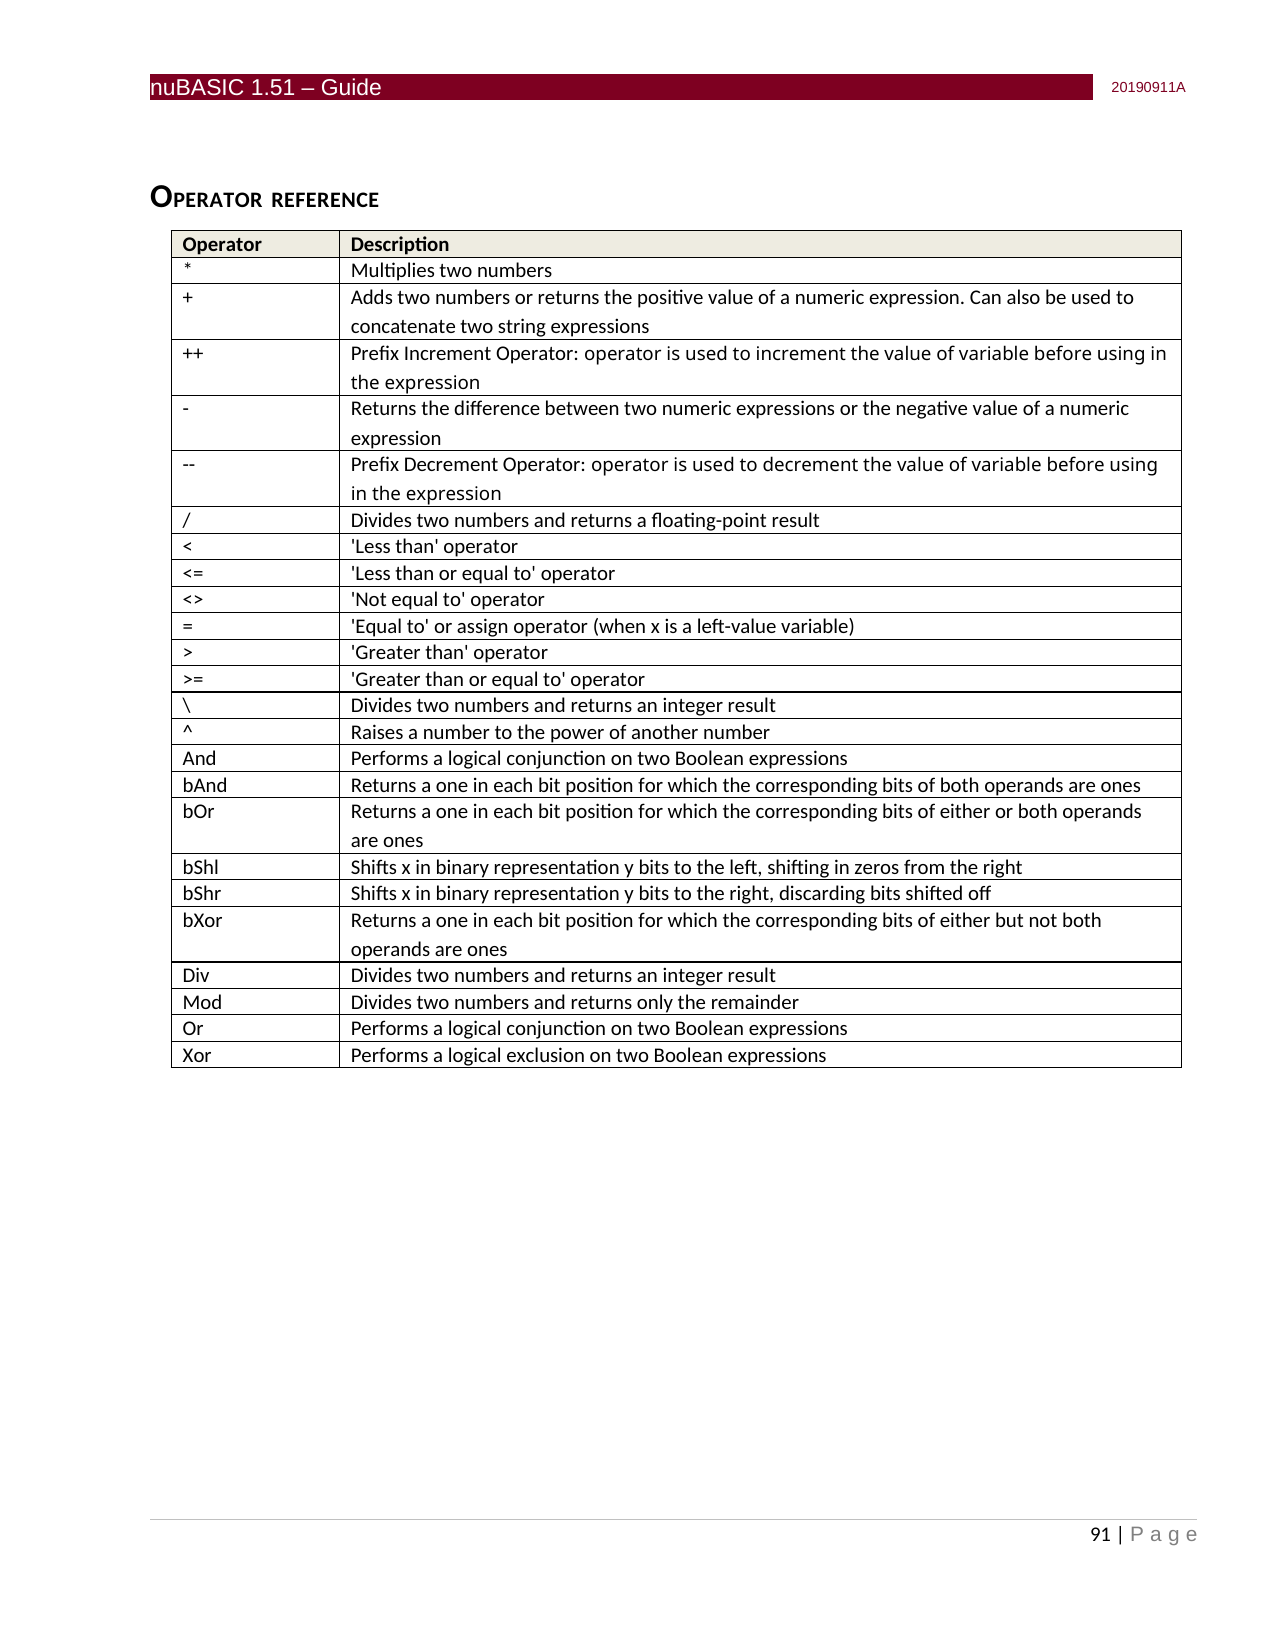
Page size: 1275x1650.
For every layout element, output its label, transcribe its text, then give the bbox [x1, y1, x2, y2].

table_cell bShr [172, 880, 339, 906]
table_cell Performs a logical exclusion on two Boolean expressions [340, 1042, 1181, 1067]
table_cell Or [172, 1015, 339, 1041]
table_cell ++ [172, 340, 339, 394]
table_cell Shifts x in binary representation y bits to the left, shifting in zeros from the right [340, 854, 1181, 879]
table_header Description [340, 231, 1181, 257]
table_cell Divides two numbers and returns an integer result [340, 693, 1181, 718]
table_cell + [172, 284, 339, 339]
table_cell \ [172, 693, 339, 718]
table_cell And [172, 745, 339, 771]
table_cell Divides two numbers and returns an integer result [340, 963, 1181, 988]
table_cell / [172, 507, 339, 533]
table_cell 'Less than' operator [340, 534, 1181, 559]
table_cell Multiplies two numbers [340, 258, 1181, 283]
table_cell Raises a number to the power of another number [340, 719, 1181, 744]
table_cell 'Not equal to' operator [340, 587, 1181, 612]
table_cell = [172, 613, 339, 638]
table_cell >= [172, 666, 339, 691]
table_cell Divides two numbers and returns a floating-point result [340, 507, 1181, 533]
table_cell > [172, 640, 339, 665]
table_cell Prefix Decrement Operator: operator is used to decrement the value of variable before using in the expression [340, 451, 1181, 506]
table_cell Prefix Increment Operator: operator is used to increment the value of variable before using in the expression [340, 340, 1181, 394]
table_cell Div [172, 963, 339, 988]
table_cell ^ [172, 719, 339, 744]
table_cell Shifts x in binary representation y bits to the right, discarding bits shifted off [340, 880, 1181, 906]
table_cell Xor [172, 1042, 339, 1067]
table_cell bXor [172, 907, 339, 961]
table_cell * [172, 258, 339, 283]
table_cell Returns a one in each bit position for which the corresponding bits of either or both operands are ones [340, 798, 1181, 853]
table_cell <> [172, 587, 339, 612]
table_cell -- [172, 451, 339, 506]
table_cell Returns the difference between two numeric expressions or the negative value of a numeric expression [340, 396, 1181, 450]
table_cell 'Greater than' operator [340, 640, 1181, 665]
table_header Operator [172, 231, 339, 257]
table_cell bAnd [172, 772, 339, 797]
table_cell Performs a logical conjunction on two Boolean expressions [340, 1015, 1181, 1041]
table_cell 'Less than or equal to' operator [340, 560, 1181, 586]
table_cell < [172, 534, 339, 559]
table_cell Performs a logical conjunction on two Boolean expressions [340, 745, 1181, 771]
table_cell Adds two numbers or returns the positive value of a numeric expression. Can also be used to concatenate two string expressions [340, 284, 1181, 339]
table_cell bOr [172, 798, 339, 853]
subtitle Operator reference [150, 175, 1197, 216]
table_cell Mod [172, 989, 339, 1014]
table_cell Returns a one in each bit position for which the corresponding bits of either but not both operands are ones [340, 907, 1181, 961]
table_cell Divides two numbers and returns only the remainder [340, 989, 1181, 1014]
table_cell <= [172, 560, 339, 586]
table_cell - [172, 396, 339, 450]
table_cell 'Greater than or equal to' operator [340, 666, 1181, 691]
table_cell 'Equal to' or assign operator (when x is a left-value variable) [340, 613, 1181, 638]
table_cell Returns a one in each bit position for which the corresponding bits of both operands are ones [340, 772, 1181, 797]
table_cell bShl [172, 854, 339, 879]
